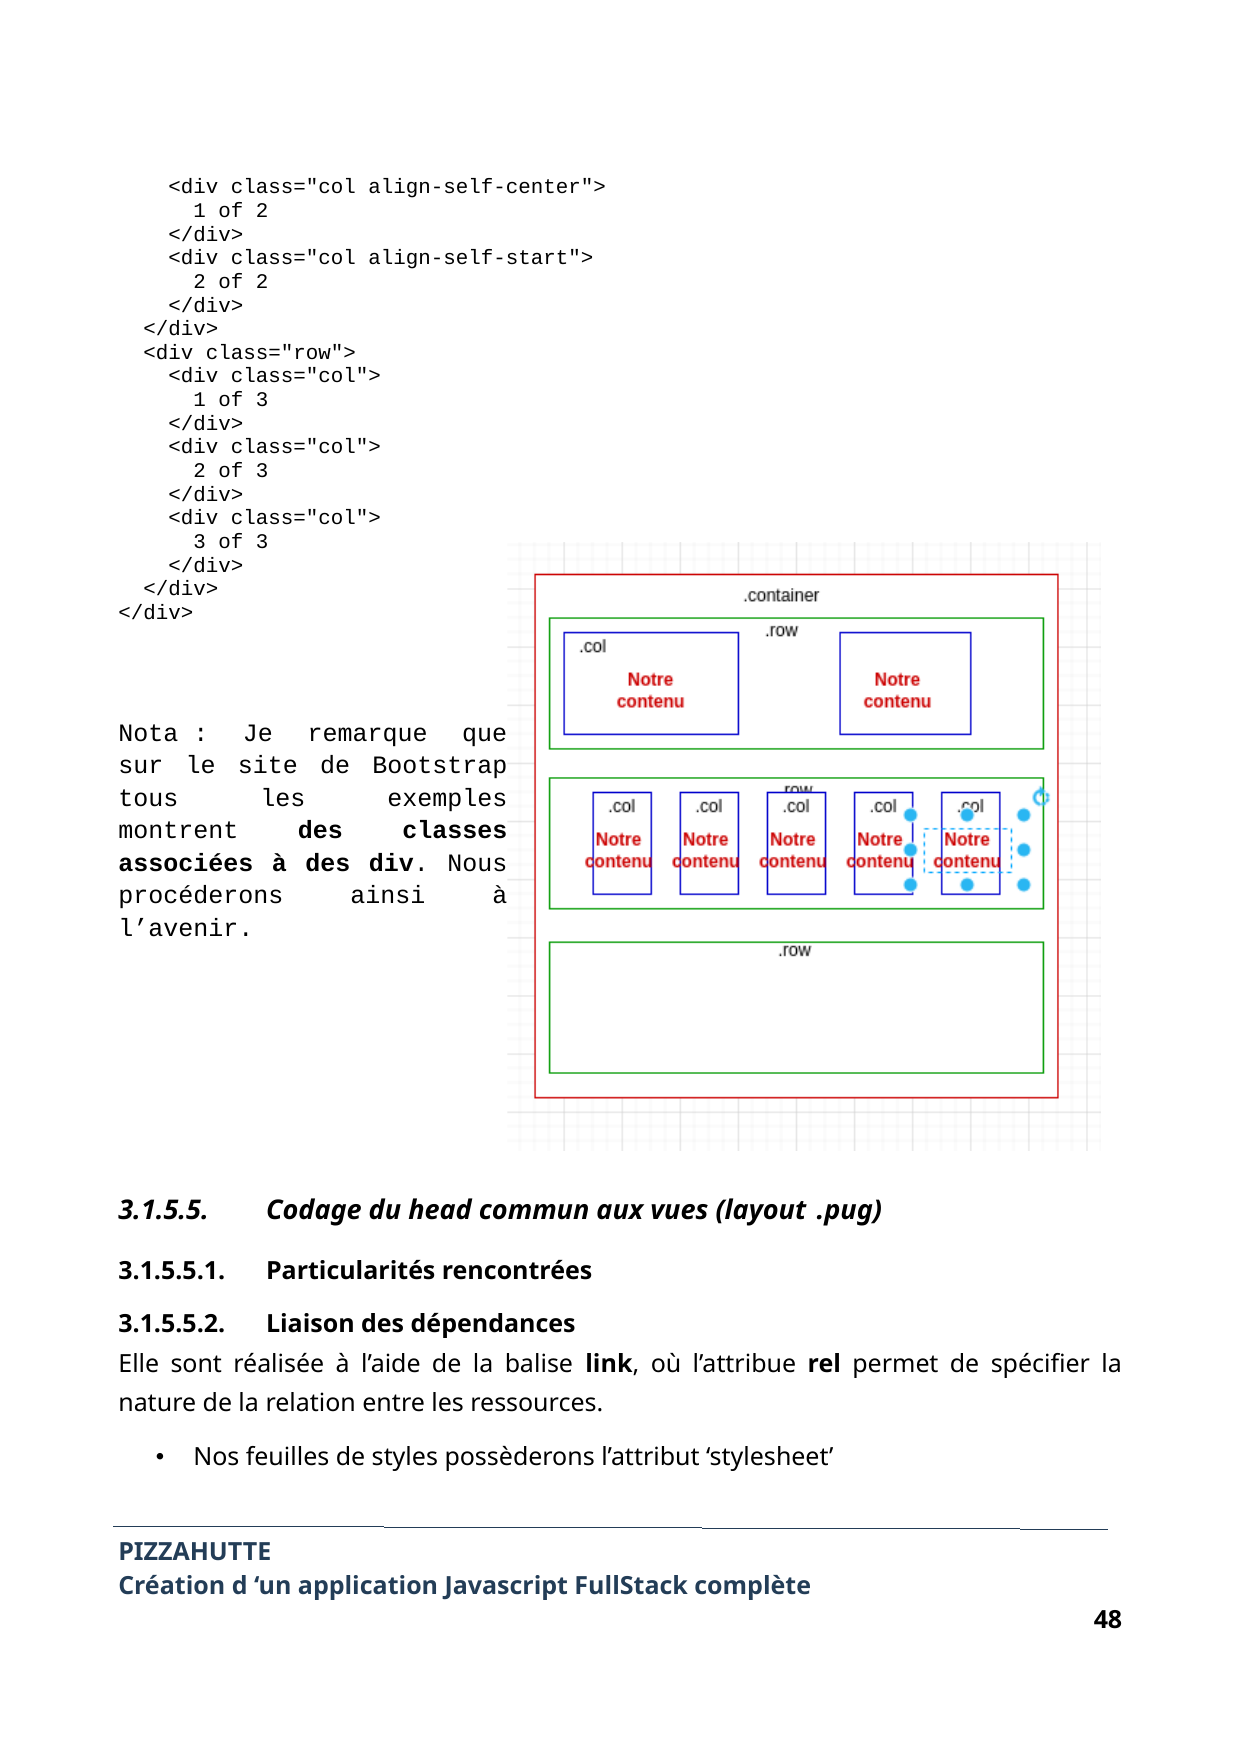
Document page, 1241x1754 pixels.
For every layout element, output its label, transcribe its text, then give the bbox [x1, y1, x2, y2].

text </div> [118, 294, 1122, 318]
subtitle Liaison des dépendances [118, 1305, 1122, 1339]
text <div class="col"> [118, 507, 1122, 531]
text <div class="col"> [118, 366, 1122, 389]
text Elle sont réalisée à l’aide de la balise link, où l’attribue rel permet de spécifier la nature de la relation entre les ressources. [118, 1346, 1122, 1419]
text <div class="col align-self-start"> [118, 247, 1122, 271]
text </div> [118, 224, 1122, 247]
text 3 of 3 [118, 531, 1122, 555]
picture [507, 542, 1101, 1151]
subtitle Codage du head commun aux vues (layout .pug) [118, 1191, 1122, 1227]
text 1 of 3 [118, 389, 1122, 413]
text </div> [118, 555, 507, 578]
text 1 of 2 [118, 200, 1122, 224]
text [1101, 555, 1122, 578]
text </div> [118, 318, 1122, 342]
text 2 of 3 [118, 460, 1122, 484]
text </div> [118, 484, 1122, 507]
text [1101, 602, 1122, 626]
text <div class="col"> [118, 436, 1122, 460]
text <div class="row"> [118, 342, 1122, 366]
text </div> [118, 578, 507, 602]
text 2 of 2 [118, 271, 1122, 294]
text </div> [118, 602, 507, 626]
text [1101, 720, 1122, 943]
list Nos feuilles de styles possèderons l’attribut ‘stylesheet’ [156, 1438, 1122, 1472]
subtitle Particularités rencontrées [118, 1252, 1122, 1286]
text Nota : Je remarque que sur le site de Bootstrap tous les exemples montrent des classes associées à des div. Nous procéderons ainsi à l’avenir. [118, 720, 507, 943]
text [1101, 578, 1122, 602]
text <div class="col align-self-center"> [118, 176, 1122, 200]
text </div> [118, 413, 1122, 436]
